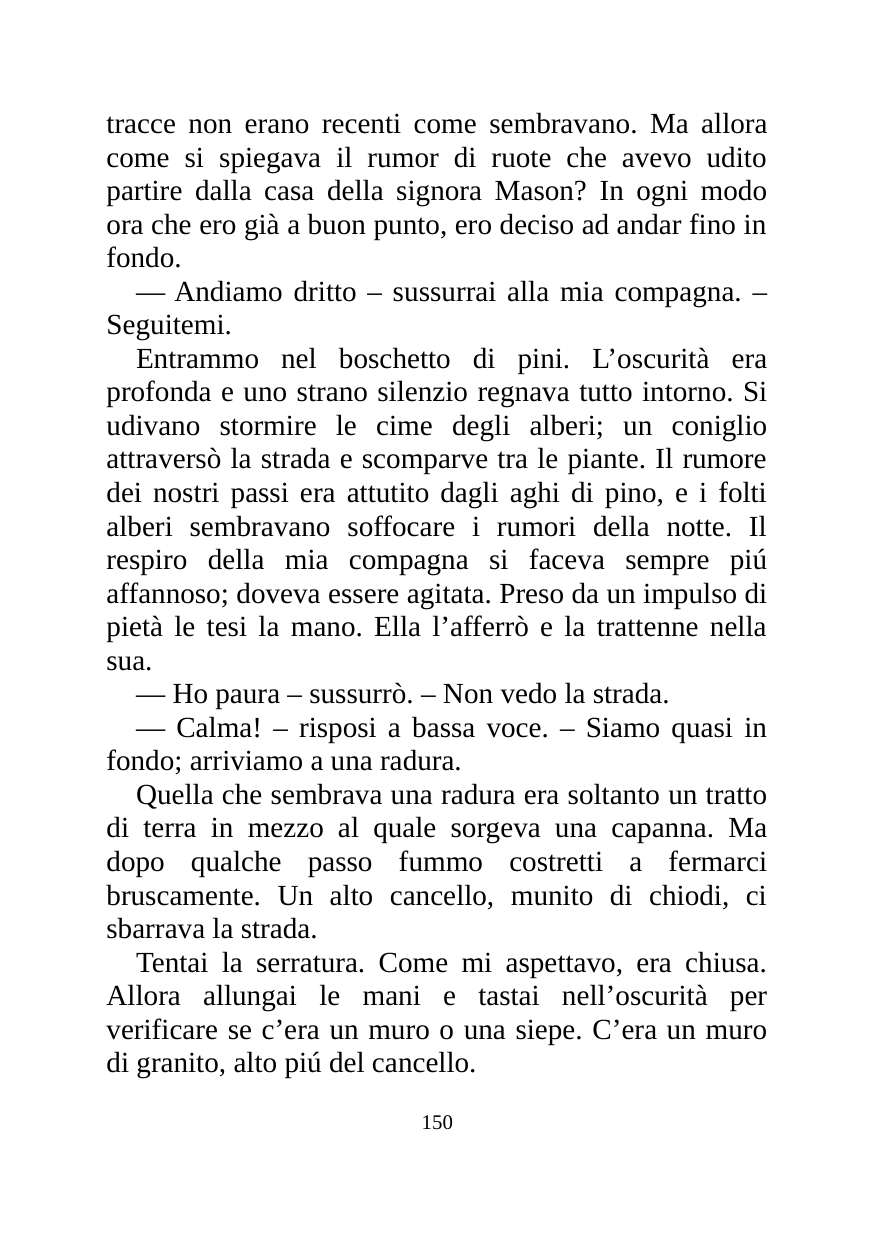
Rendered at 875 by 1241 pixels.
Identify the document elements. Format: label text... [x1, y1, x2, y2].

text Quella che sembrava una radura era soltanto un tratto di terra in mezzo al quale sorgeva una capanna. Ma dopo qualche passo fummo costretti a fermarci bruscamente. Un alto cancello, munito di chiodi, ci sbarrava la strada. [106, 777, 768, 945]
text Tentai la serratura. Come mi aspettavo, era chiusa. Allora allungai le mani e tastai nell’oscurità per verificare se c’era un muro o una siepe. C’era un muro di granito, alto piú del cancello. [106, 945, 768, 1079]
text — Ho paura – sussurrò. – Non vedo la strada. [106, 676, 768, 710]
text tracce non erano recenti come sembravano. Ma allora come si spiegava il rumor di ruote che avevo udito partire dalla casa della signora Mason? In ogni modo ora che ero già a buon punto, ero deciso ad andar fino in fondo. [106, 106, 768, 274]
text Entrammo nel boschetto di pini. L’oscurità era profonda e uno strano silenzio regnava tutto intorno. Si udivano stormire le cime degli alberi; un coniglio attraversò la strada e scomparve tra le piante. Il rumore dei nostri passi era attutito dagli aghi di pino, e i folti alberi sembravano soffocare i rumori della notte. Il respiro della mia compagna si faceva sempre piú affannoso; doveva essere agitata. Preso da un impulso di pietà le tesi la mano. Ella l’afferrò e la trattenne nella sua. [106, 341, 768, 676]
text — Andiamo dritto – sussurrai alla mia compagna. – Seguitemi. [106, 274, 768, 341]
text — Calma! – risposi a bassa voce. – Siamo quasi in fondo; arriviamo a una radura. [106, 710, 768, 777]
